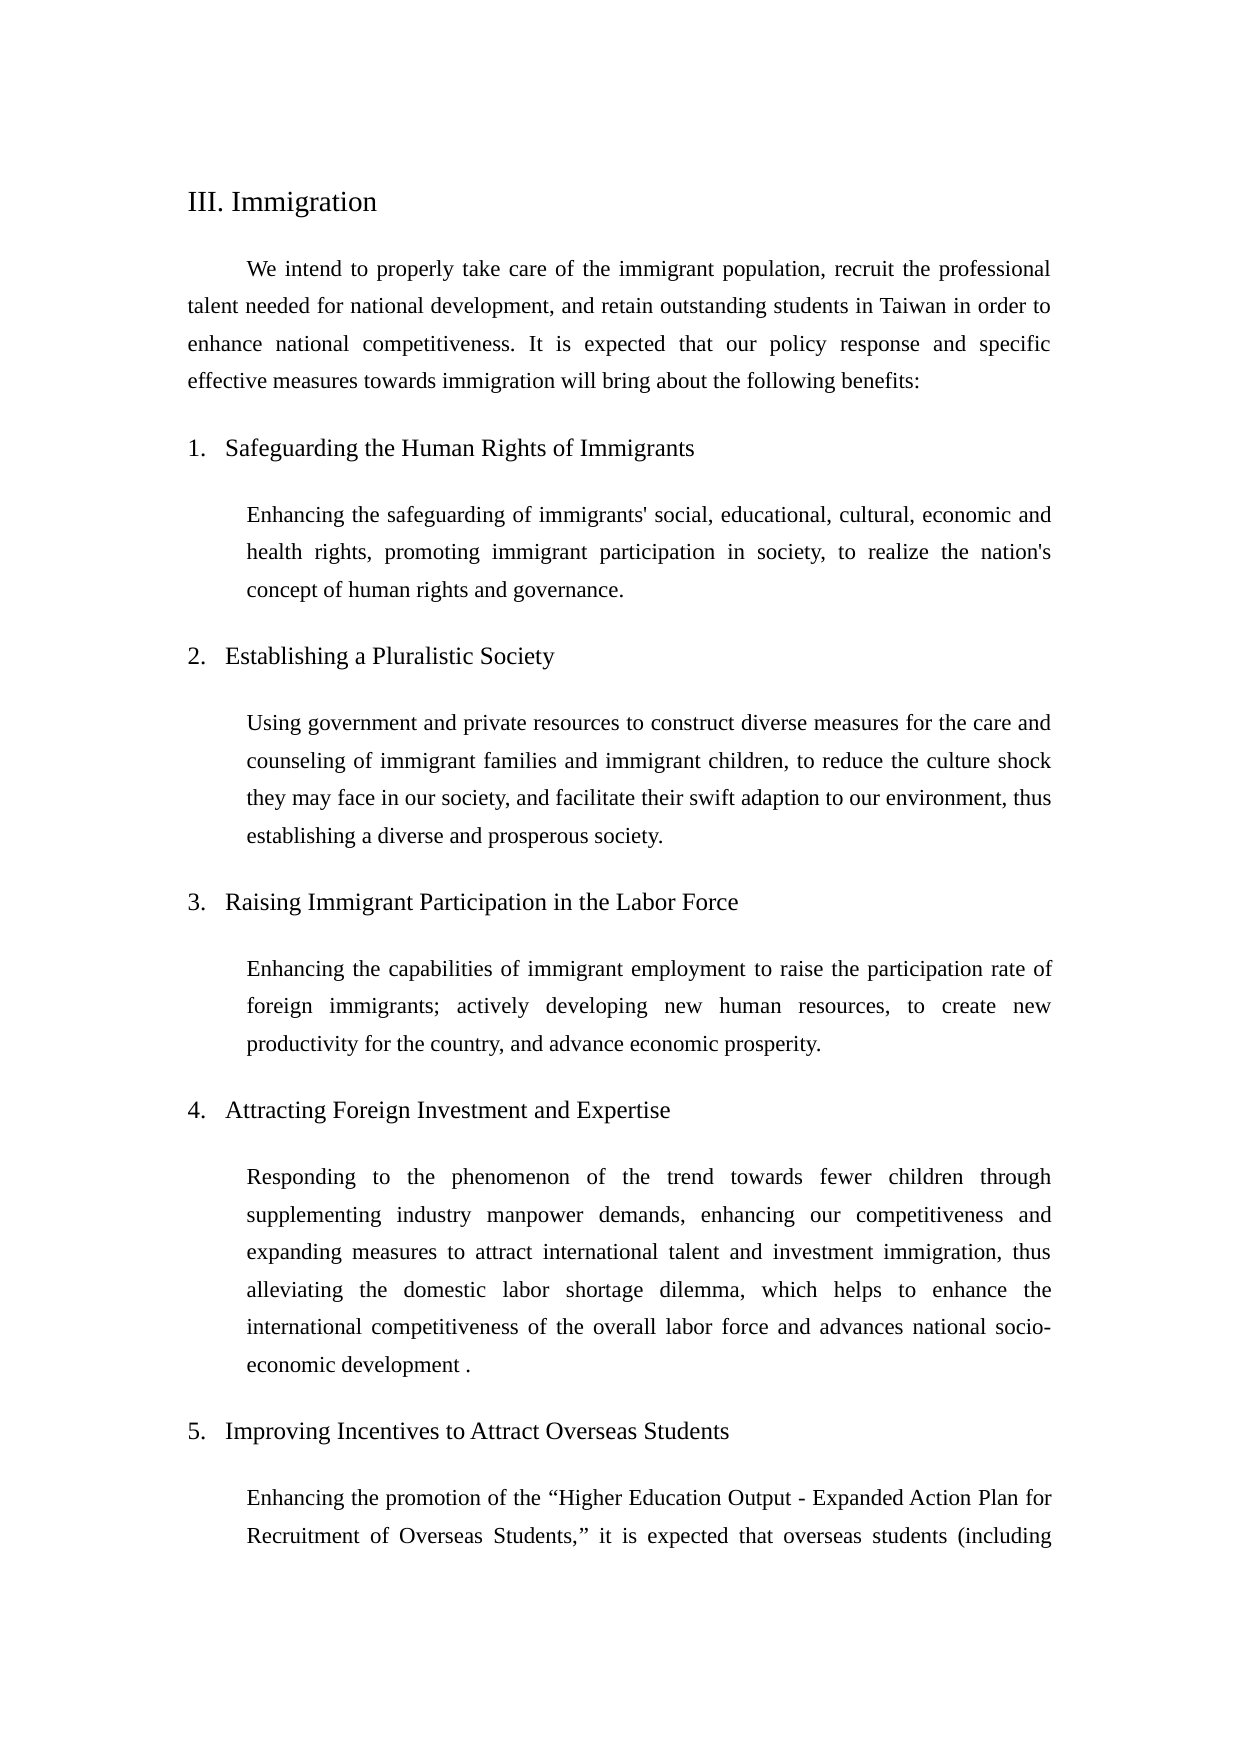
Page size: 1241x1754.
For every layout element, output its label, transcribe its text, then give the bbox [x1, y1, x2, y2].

text Enhancing the capabilities of immigrant employment to raise the participation rate of foreign immigrants; actively developing new human resources, to create new productivity for the country, and advance economic prosperity. [246, 950, 1053, 1062]
list Improving Incentives to Attract Overseas Students [187, 1412, 1053, 1450]
list Establishing a Pluralistic Society [187, 637, 1053, 675]
text Using government and private resources to construct diverse measures for the care and counseling of immigrant families and immigrant children, to reduce the culture shock they may face in our society, and facilitate their swift adaption to our environment, thus establishing a diverse and prosperous society. [246, 704, 1053, 854]
text Responding to the phenomenon of the trend towards fewer children through supplementing industry manpower demands, enhancing our competitiveness and expanding measures to attract international talent and investment immigration, thus alleviating the domestic labor shortage dilemma, which helps to enhance the international competitiveness of the overall labor force and advances national socio-economic development . [246, 1158, 1053, 1383]
list Safeguarding the Human Rights of Immigrants [187, 429, 1053, 467]
list Raising Immigrant Participation in the Labor Force [187, 883, 1053, 921]
text Enhancing the promotion of the “Higher Education Output - Expanded Action Plan for Recruitment of Overseas Students,” it is expected that overseas students (including [246, 1479, 1053, 1554]
text Enhancing the safeguarding of immigrants' social, educational, cultural, economic and health rights, promoting immigrant participation in society, to realize the nation's concept of human rights and governance. [246, 496, 1053, 608]
text III. Immigration [187, 183, 1053, 221]
list Attracting Foreign Investment and Expertise [187, 1092, 1053, 1129]
text We intend to properly take care of the immigrant population, recruit the professional talent needed for national development, and retain outstanding students in Taiwan in order to enhance national competitiveness. It is expected that our policy response and specific effective measures towards immigration will bring about the following benefits: [187, 250, 1053, 400]
